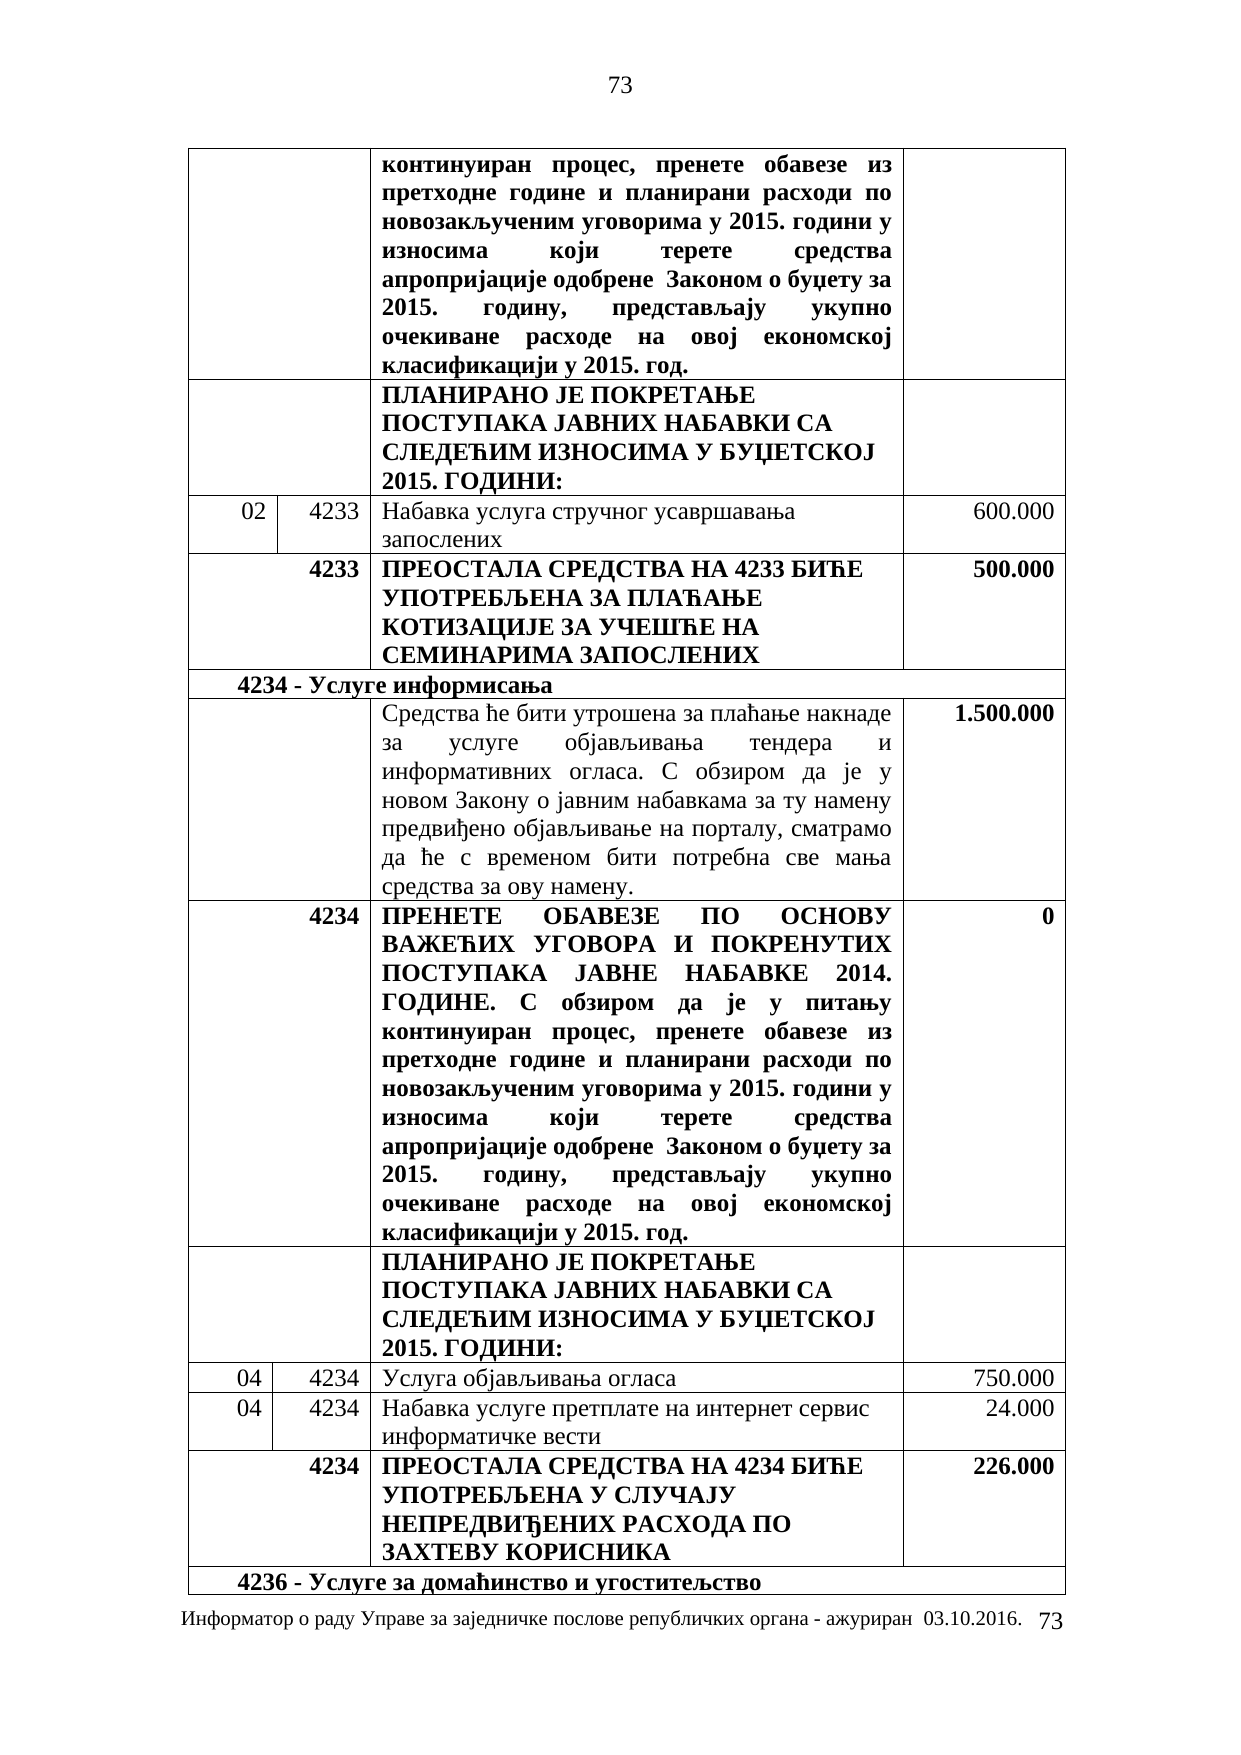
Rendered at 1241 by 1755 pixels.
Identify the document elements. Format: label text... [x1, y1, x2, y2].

table_cell 02 [189, 496, 277, 553]
table_cell 750.000 [904, 1363, 1065, 1392]
table_cell [904, 1247, 1065, 1362]
table_cell Услуга објављивања огласа [371, 1363, 903, 1392]
table_cell 04 [189, 1363, 272, 1392]
table_cell 4233 [278, 496, 370, 553]
table_cell 4234 - Услуге информисања [189, 670, 1065, 697]
table_cell ПРЕОСТАЛА СРЕДСТВА НА 4234 БИЋЕ УПОТРЕБЉЕНА У СЛУЧАЈУ НЕПРЕДВИЂЕНИХ РАСХОДА ПО ЗАХТЕВУ КОРИСНИКА [371, 1451, 903, 1566]
table_cell 0 [904, 901, 1065, 1246]
table_cell 24.000 [904, 1393, 1065, 1450]
table_cell [189, 380, 370, 495]
table_cell [904, 149, 1065, 379]
table_cell [189, 1247, 370, 1362]
table_cell 4236 - Услуге за домаћинство и угоститељство [189, 1567, 1065, 1594]
table_cell ПРЕОСТАЛА СРЕДСТВА НА 4233 БИЋЕ УПОТРЕБЉЕНА ЗА ПЛАЋАЊЕ КОТИЗАЦИЈЕ ЗА УЧЕШЋЕ НА СЕМИНАРИМА ЗАПОСЛЕНИХ [371, 554, 903, 669]
table_cell [904, 380, 1065, 495]
table_cell 04 [189, 1393, 272, 1450]
table_cell 226.000 [904, 1451, 1065, 1566]
table_cell ПЛАНИРАНО ЈЕ ПОКРЕТАЊЕ ПОСТУПАКА ЈАВНИХ НАБАВКИ СА СЛЕДЕЋИМ ИЗНОСИМА У БУЏЕТСКОЈ 2015. ГОДИНИ: [371, 1247, 903, 1362]
table_cell 500.000 [904, 554, 1065, 669]
table_cell 1.500.000 [904, 699, 1065, 900]
table_cell 4234 [273, 1393, 370, 1450]
table_cell 4234 [273, 1363, 370, 1392]
table_cell 4234 [189, 901, 370, 1246]
table_cell ПРЕНЕТЕ ОБАВЕЗЕ ПО ОСНОВУ ВАЖЕЋИХ УГОВОРА И ПОКРЕНУТИХ ПОСТУПАКА ЈАВНЕ НАБАВКЕ 2014. ГОДИНЕ. С обзиром да је у питању континуиран процес, пренете обавезе из претходне године и планирани расходи по новозакљученим уговорима у 2015. години у износима који терете средства апропријације одобрене Законом о буџету за 2015. годину, представљају укупно очекиване расходе на овој економској класификацији у 2015. год. [371, 901, 903, 1246]
table_cell ПЛАНИРАНО ЈЕ ПОКРЕТАЊЕ ПОСТУПАКА ЈАВНИХ НАБАВКИ СА СЛЕДЕЋИМ ИЗНОСИМА У БУЏЕТСКОЈ 2015. ГОДИНИ: [371, 380, 903, 495]
table_cell [189, 149, 370, 379]
table_cell Набавка услуге претплате на интернет сервис информатичке вести [371, 1393, 903, 1450]
table_cell [189, 699, 370, 900]
table_cell 600.000 [904, 496, 1065, 553]
table_cell 4233 [189, 554, 370, 669]
table_cell Набавка услуга стручног усавршавања запослених [371, 496, 903, 553]
table_cell континуиран процес, пренете обавезе из претходне године и планирани расходи по новозакљученим уговорима у 2015. години у износима који терете средства апропријације одобрене Законом о буџету за 2015. годину, представљају укупно очекиване расходе на овој економској класификацији у 2015. год. [371, 149, 903, 379]
table_cell Средства ће бити утрошена за плаћање накнаде за услуге објављивања тендера и информативних огласа. С обзиром да је у новом Закону о јавним набавкама за ту намену предвиђено објављивање на порталу, сматрамо да ће с временом бити потребна све мања средства за ову намену. [371, 699, 903, 900]
table_cell 4234 [189, 1451, 370, 1566]
